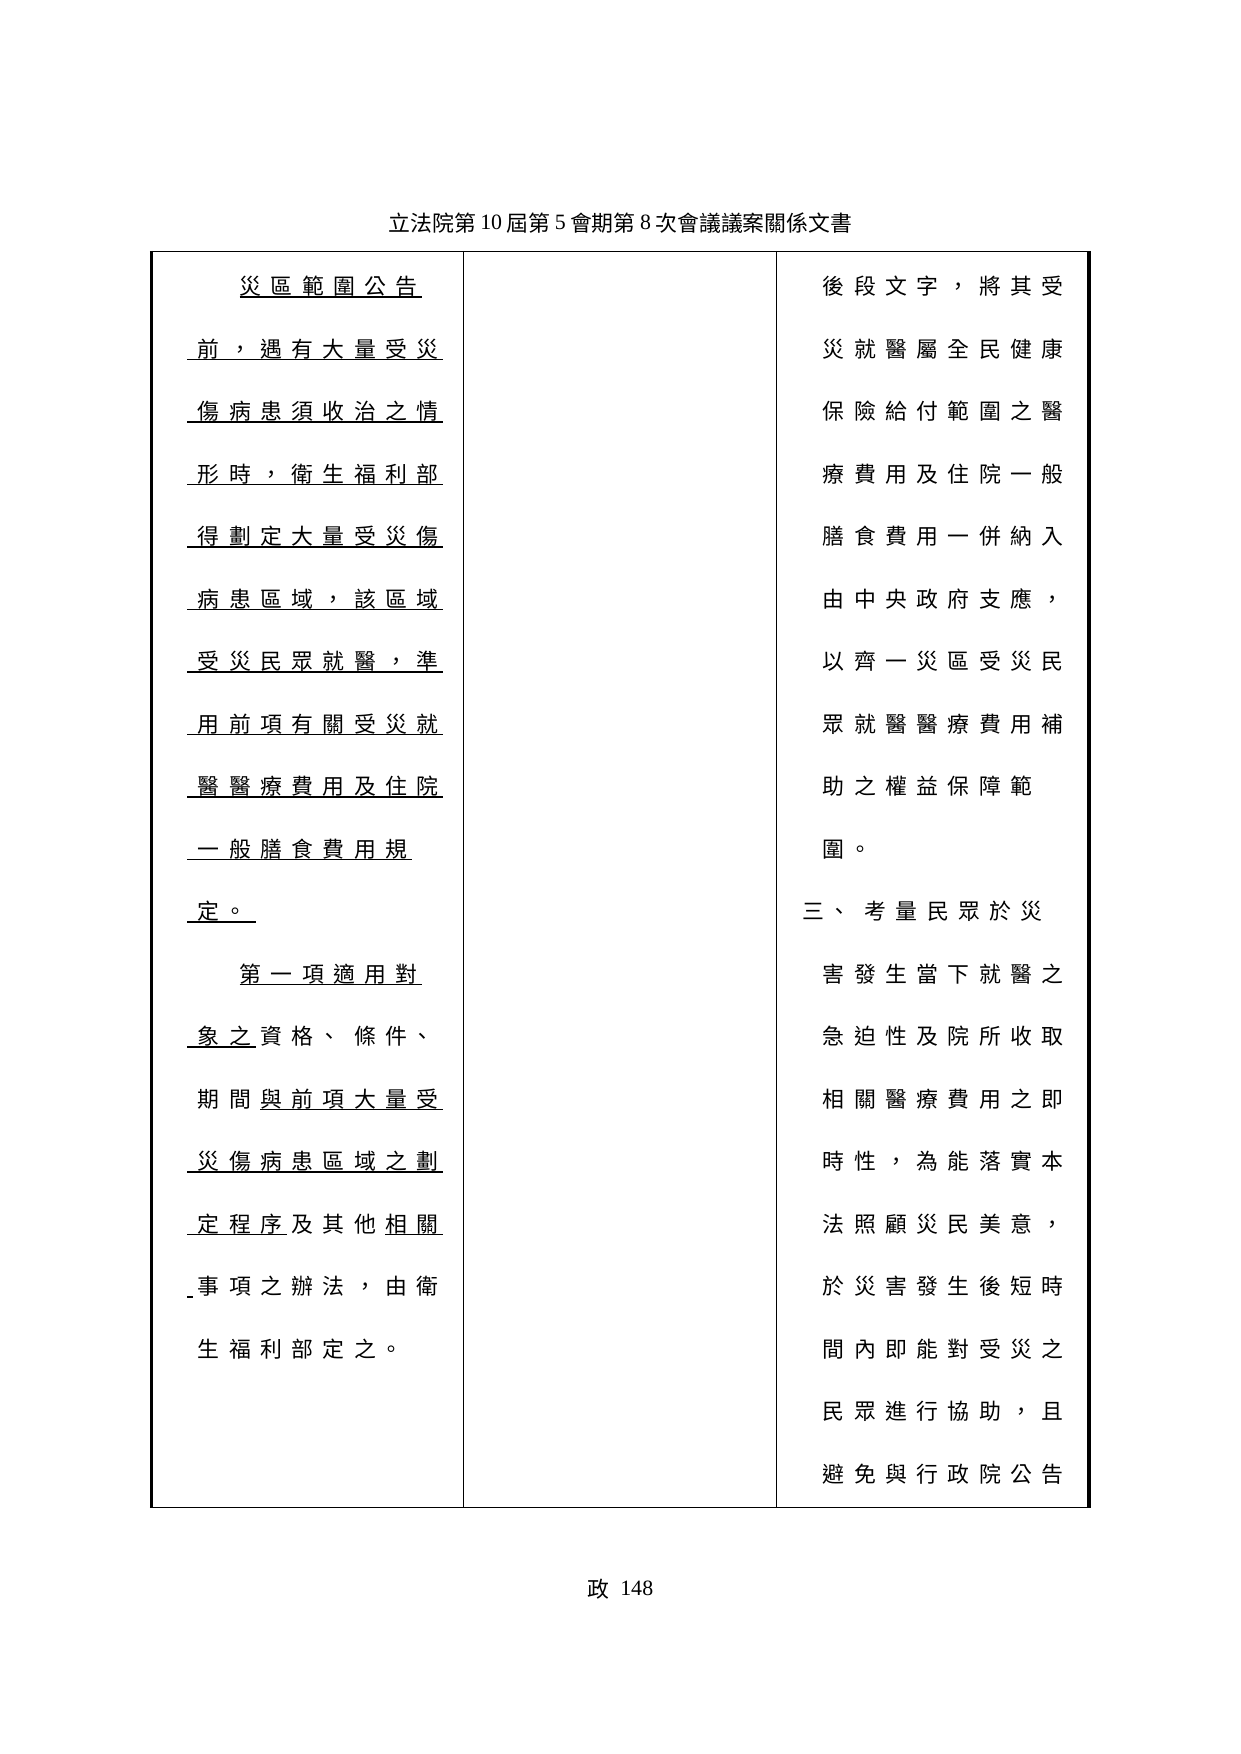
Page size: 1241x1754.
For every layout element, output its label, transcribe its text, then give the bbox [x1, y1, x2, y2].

table_header 災區範圍公告前，遇有大量受災傷病患須收治之情形時，衛生福利部得劃定大量受災傷病患區域，該區域受災民眾就醫，準用前項有關受災就醫醫療費用及住院一般膳食費用規定。 第一項適用對象之資格、條件、期間與前項大量受災傷病患區域之劃定程序及其他相關事項之辦法，由衛生福利部定之。 [153, 252, 463, 1507]
table_header [464, 252, 776, 1507]
table_header 後段文字，將其受災就醫屬全民健康保險給付範圍之醫療費用及住院一般膳食費用一併納入由中央政府支應，以齊一災區受災民眾就醫醫療費用補助之權益保障範圍。 三、考量民眾於災害發生當下就醫之急迫性及院所收取相關醫療費用之即時性，為能落實本法照顧災民美意，於災害發生後短時間內即能對受災之民眾進行協助，且避免與行政院公告 [777, 252, 1087, 1507]
